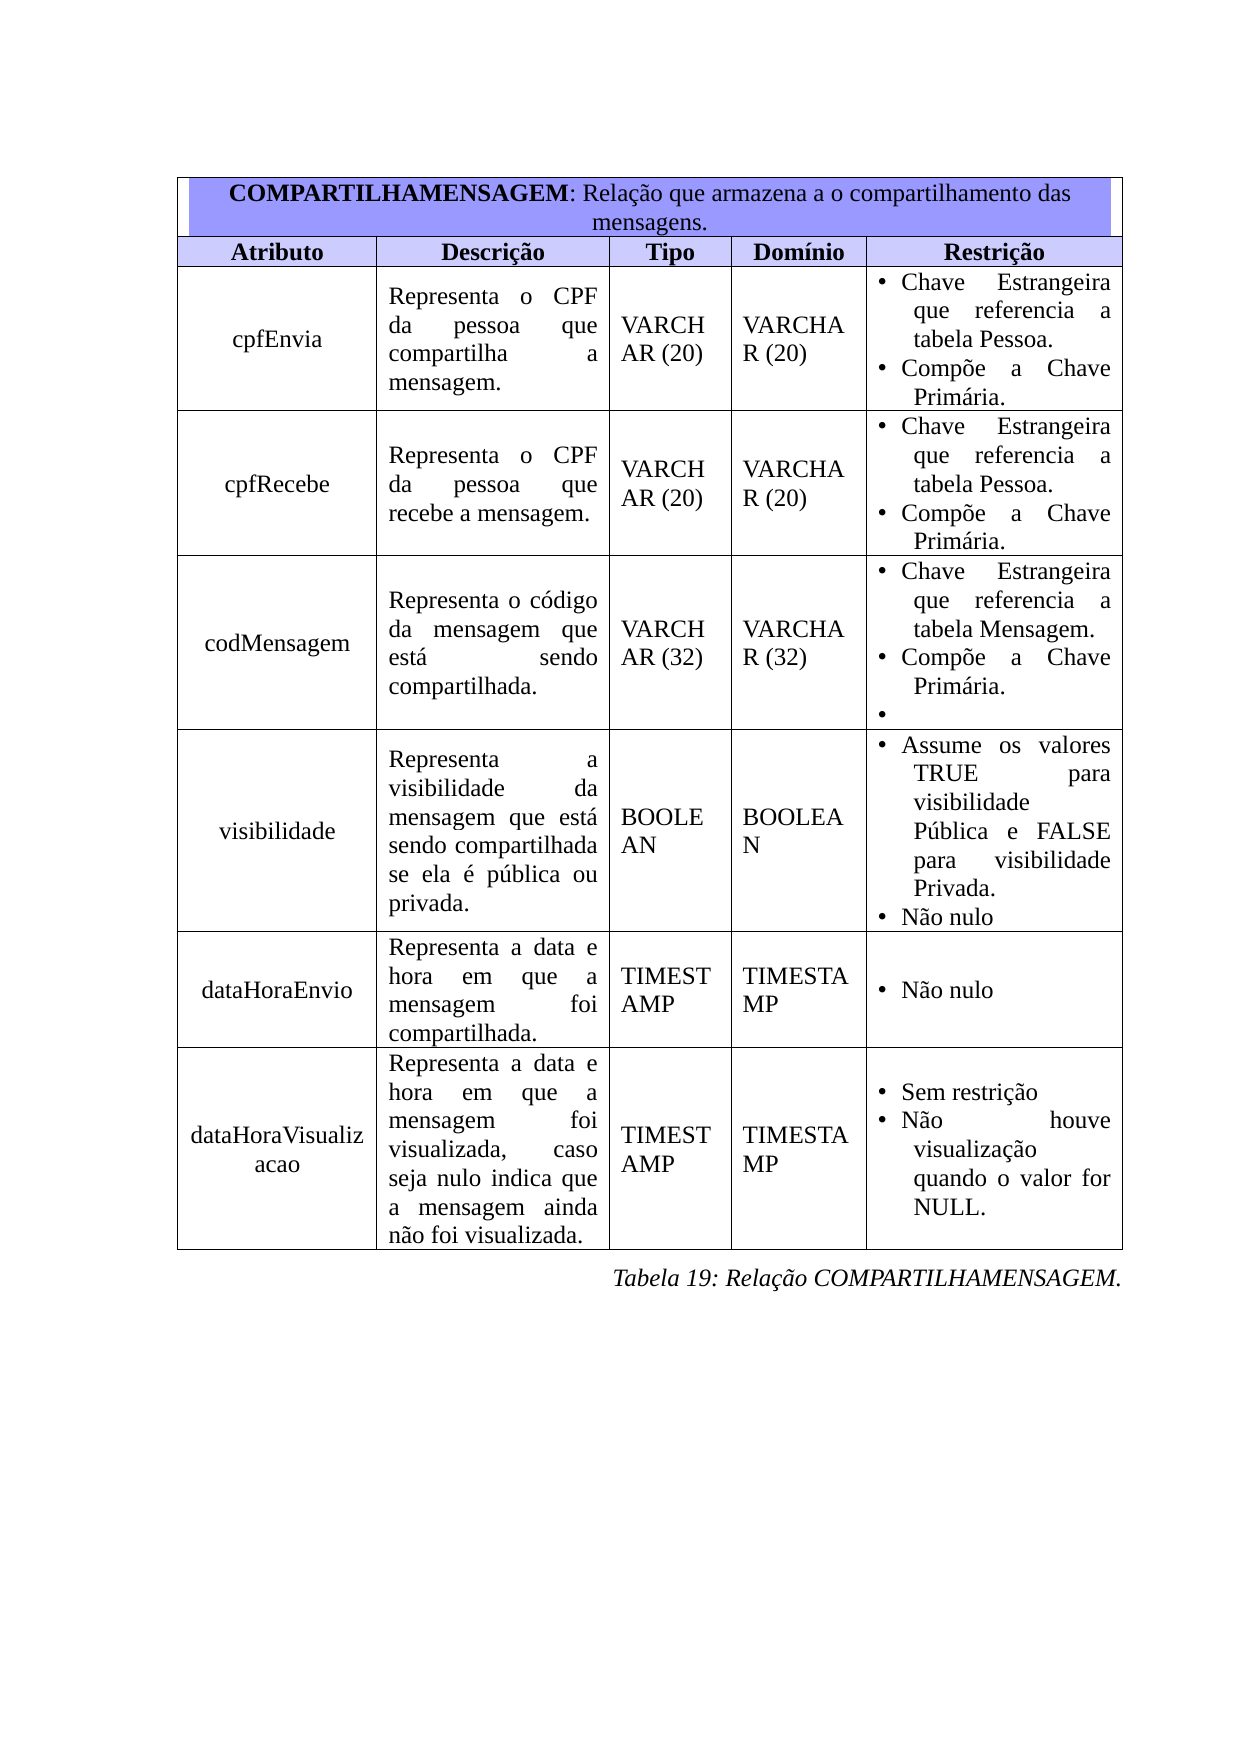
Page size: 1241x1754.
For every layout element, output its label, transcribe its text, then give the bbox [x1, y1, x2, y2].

table_cell Restrição [867, 237, 1122, 266]
table_cell Representa o código da mensagem que está sendo compartilhada. [377, 556, 609, 729]
table_cell Representa o CPF da pessoa que recebe a mensagem. [377, 411, 609, 555]
table_cell visibilidade [178, 730, 376, 931]
table_cell Sem restrição Não houve visualização quando o valor for NULL. [867, 1048, 1122, 1249]
table_cell TIMESTAMP [610, 1048, 731, 1249]
table_cell Assume os valores TRUE para visibilidade Pública e FALSE para visibilidade Privada. Não nulo [867, 730, 1122, 931]
table_cell cpfEnvia [178, 267, 376, 410]
table_cell Representa o CPF da pessoa que compartilha a mensagem. [377, 267, 609, 410]
table_cell Chave Estrangeira que referencia a tabela Pessoa. Compõe a Chave Primária. [867, 267, 1122, 410]
table_cell Representa a data e hora em que a mensagem foi compartilhada. [377, 932, 609, 1047]
table_cell dataHoraEnvio [178, 932, 376, 1047]
table_cell VARCHAR (32) [610, 556, 731, 729]
table_cell Chave Estrangeira que referencia a tabela Mensagem. Compõe a Chave Primária. [867, 556, 1122, 729]
text Tabela 19: Relação COMPARTILHAMENSAGEM. [177, 1263, 1122, 1292]
table_cell Tipo [610, 237, 731, 266]
table_cell Não nulo [867, 932, 1122, 1047]
table_cell BOOLEAN [610, 730, 731, 931]
table_cell VARCHAR (20) [610, 411, 731, 555]
table_cell Chave Estrangeira que referencia a tabela Pessoa. Compõe a Chave Primária. [867, 411, 1122, 555]
table_cell VARCHAR (20) [732, 411, 866, 555]
table_cell dataHoraVisualizacao [178, 1048, 376, 1249]
table_cell Atributo [178, 237, 376, 266]
table_cell Representa a visibilidade da mensagem que está sendo compartilhada se ela é pública ou privada. [377, 730, 609, 931]
table_cell cpfRecebe [178, 411, 376, 555]
table_cell Descrição [377, 237, 609, 266]
table_cell VARCHAR (20) [732, 267, 866, 410]
table_cell Domínio [732, 237, 866, 266]
table_cell VARCHAR (20) [610, 267, 731, 410]
table_cell TIMESTAMP [732, 1048, 866, 1249]
table_cell Representa a data e hora em que a mensagem foi visualizada, caso seja nulo indica que a mensagem ainda não foi visualizada. [377, 1048, 609, 1249]
table_cell codMensagem [178, 556, 376, 729]
table_cell TIMESTAMP [732, 932, 866, 1047]
table_cell VARCHAR (32) [732, 556, 866, 729]
table_cell BOOLEAN [732, 730, 866, 931]
table_cell TIMESTAMP [610, 932, 731, 1047]
